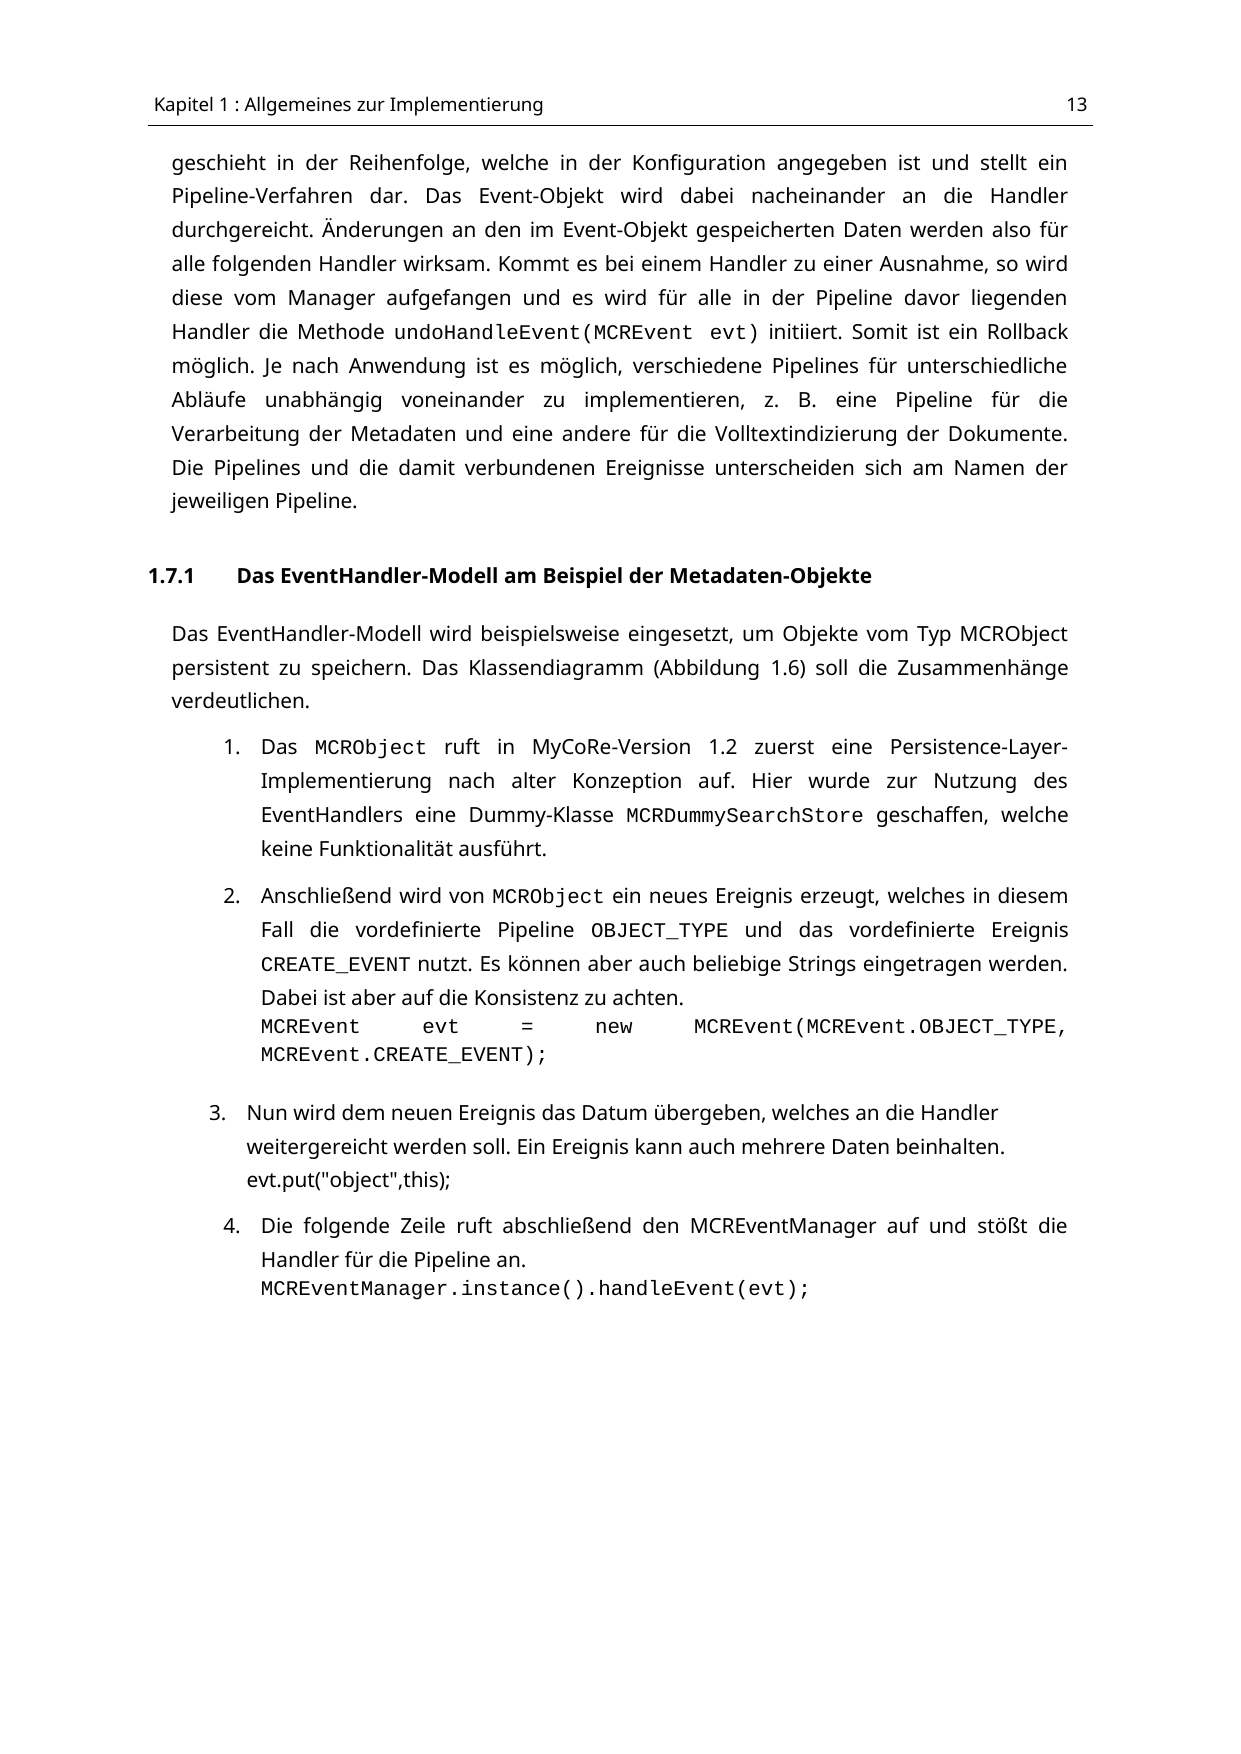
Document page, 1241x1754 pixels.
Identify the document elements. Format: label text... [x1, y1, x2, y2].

text geschieht in der Reihenfolge, welche in der Konfiguration angegeben ist und stellt ein Pipeline-Verfahren dar. Das Event-Objekt wird dabei nacheinander an die Handler durchgereicht. Änderungen an den im Event-Objekt gespeicherten Daten werden also für alle folgenden Handler wirksam. Kommt es bei einem Handler zu einer Ausnahme, so wird diese vom Manager aufgefangen und es wird für alle in der Pipeline davor liegenden Handler die Methode undoHandleEvent(MCREvent evt) initiiert. Somit ist ein Rollback möglich. Je nach Anwendung ist es möglich, verschiedene Pipelines für unterschiedliche Abläufe unabhängig voneinander zu implementieren, z. B. eine Pipeline für die Verarbeitung der Metadaten und eine andere für die Volltextindizierung der Dokumente. Die Pipelines und die damit verbundenen Ereignisse unterscheiden sich am Namen der jeweiligen Pipeline. [171, 148, 1069, 515]
list Nun wird dem neuen Ereignis das Datum übergeben, welches an die Handler weitergereicht werden soll. Ein Ereignis kann auch mehrere Daten beinhalten. evt.put("object",this); [209, 1098, 1069, 1194]
subtitle Das EventHandler-Modell am Beispiel der Metadaten-Objekte [148, 562, 1092, 590]
list Das MCRObject ruft in MyCoRe-Version 1.2 zuerst eine Persistence-Layer-Implementierung nach alter Konzeption auf. Hier wurde zur Nutzung des EventHandlers eine Dummy-Klasse MCRDummySearchStore geschaffen, welche keine Funktionalität ausführt. [185, 732, 1069, 863]
text Das EventHandler-Modell wird beispielsweise eingesetzt, um Objekte vom Typ MCRObject persistent zu speichern. Das Klassendiagramm (Abbildung 1.6) soll die Zusammenhänge verdeutlichen. [171, 619, 1069, 715]
list Anschließend wird von MCRObject ein neues Ereignis erzeugt, welches in diesem Fall die vordefinierte Pipeline OBJECT_TYPE und das vordefinierte Ereignis CREATE_EVENT nutzt. Es können aber auch beliebige Strings eingetragen werden. Dabei ist aber auf die Konsistenz zu achten. MCREvent evt = new MCREvent(MCREvent.OBJECT_TYPE, MCREvent.CREATE_EVENT); [185, 881, 1069, 1068]
list Die folgende Zeile ruft abschließend den MCREventManager auf und stößt die Handler für die Pipeline an. MCREventManager.instance().handleEvent(evt); [185, 1211, 1069, 1302]
